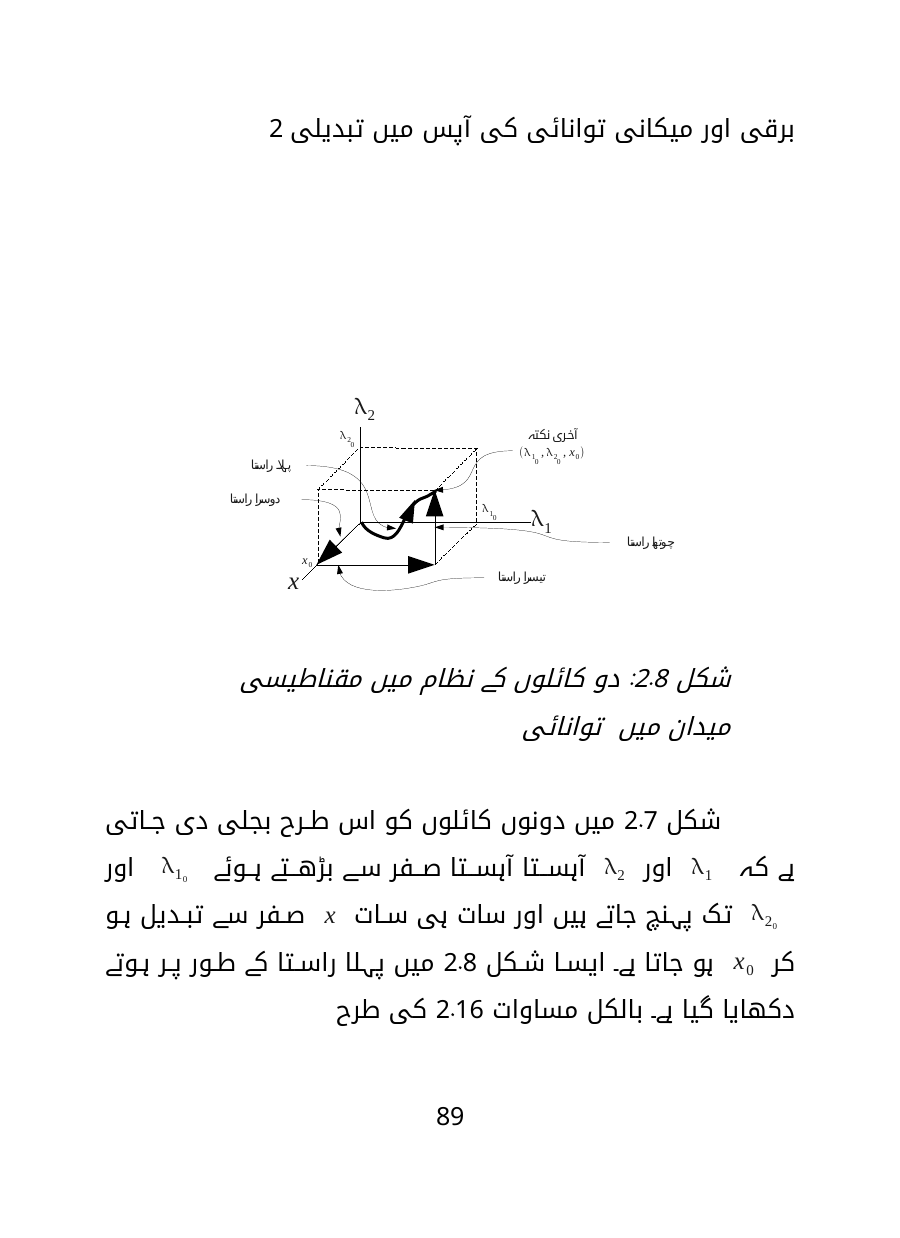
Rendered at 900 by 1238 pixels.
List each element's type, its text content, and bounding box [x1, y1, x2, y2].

text شکل 2.8: دو کائلوں کے نظام میں مقناطیسی میدان میں توانائی [169, 334, 731, 751]
text شکل 2.7 میں دونوں کائلوں کو اس طرح بجلی دی جاتی ہے کہ اورآہستا آہستا صفر سے بڑھتے ہوئے اورتک پہنچ جاتے ہیں اور سات ہی ساتصفر سے تبدیل ہو کرہو جاتا ہے۔ ایسا شکل 2.8 میں پہلا راستا کے طور پر ہوتے دکھایا گیا ہے۔ بالکل مساوات 2.16 کی طرح [105, 797, 795, 1034]
